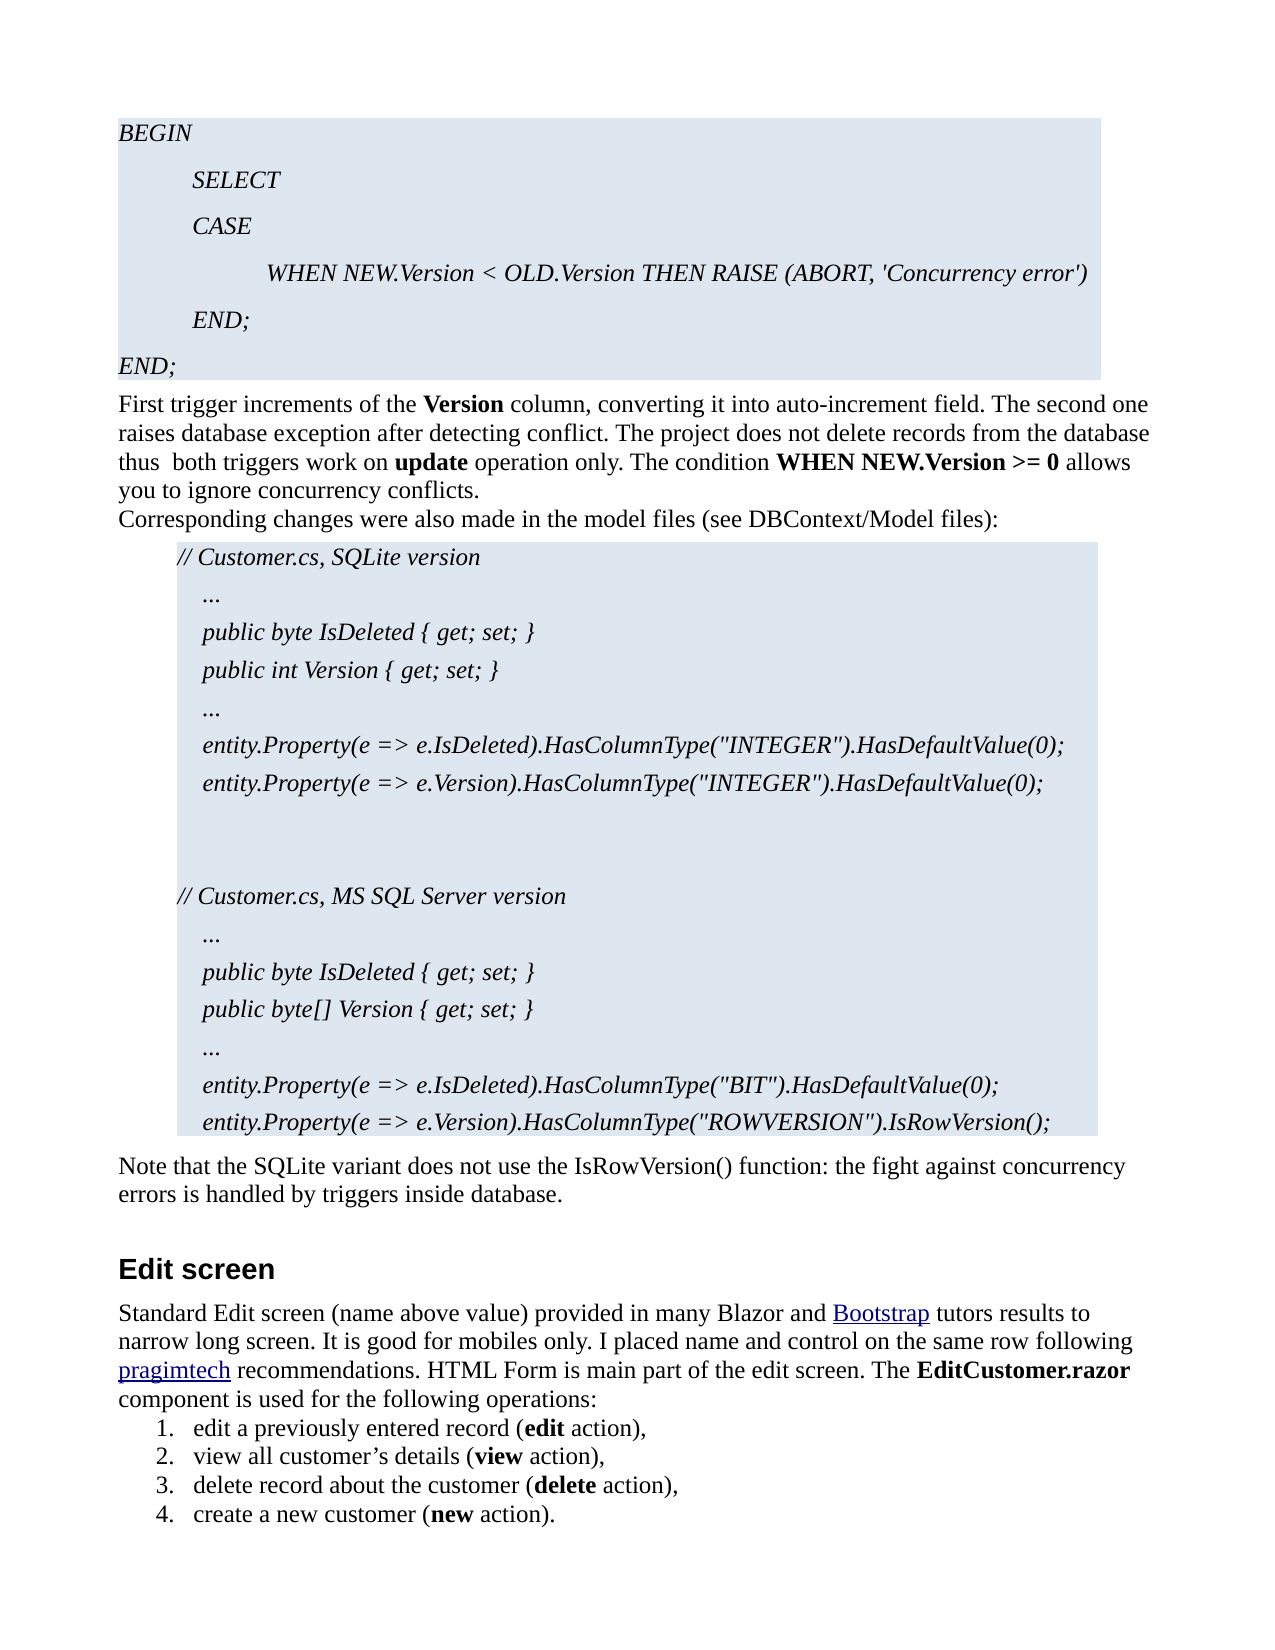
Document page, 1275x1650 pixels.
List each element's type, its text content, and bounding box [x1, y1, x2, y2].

text public int Version { get; set; } [177, 655, 1098, 684]
text // Customer.cs, SQLite version [177, 542, 1098, 571]
text Note that the SQLite variant does not use the IsRowVersion() function: the fight against concurrency errors is handled by triggers inside database. [118, 1151, 1157, 1208]
text ... [177, 919, 1098, 948]
text public byte[] Version { get; set; } [177, 994, 1098, 1023]
list edit a previously entered record (edit action), [156, 1413, 1157, 1441]
text WHEN NEW.Version < OLD.Version THEN RAISE (ABORT, 'Concurrency error') [118, 258, 1101, 287]
text BEGIN [118, 118, 1101, 147]
text entity.Property(e => e.IsDeleted).HasColumnType("INTEGER").HasDefaultValue(0); [177, 730, 1098, 759]
text SELECT [118, 165, 1101, 193]
list view all customer’s details (view action), [156, 1441, 1157, 1470]
list delete record about the customer (delete action), [156, 1470, 1157, 1499]
text entity.Property(e => e.IsDeleted).HasColumnType("BIT").HasDefaultValue(0); [177, 1070, 1098, 1098]
text Corresponding changes were also made in the model files (see DBContext/Model files): [118, 504, 1157, 533]
list create a new customer (new action). [156, 1499, 1157, 1528]
text // Customer.cs, MS SQL Server version [177, 881, 1098, 910]
text ... [177, 579, 1098, 608]
text Standard Edit screen (name above value) provided in many Blazor and Bootstrap tutors results to narrow long screen. It is good for mobiles only. I placed name and control on the same row following pragimtech recommendations. HTML Form is main part of the edit screen. The EditCustomer.razor component is used for the following operations: [118, 1298, 1157, 1413]
text ... [177, 1032, 1098, 1061]
text ... [177, 693, 1098, 721]
text public byte IsDeleted { get; set; } [177, 957, 1098, 985]
text entity.Property(e => e.Version).HasColumnType("ROWVERSION").IsRowVersion(); [177, 1107, 1098, 1136]
text public byte IsDeleted { get; set; } [177, 617, 1098, 646]
text END; [118, 305, 1101, 333]
text First trigger increments of the Version column, converting it into auto-increment field. The second one raises database exception after detecting conflict. The project does not delete records from the database thus both triggers work on update operation only. The condition WHEN NEW.Version >= 0 allows you to ignore concurrency conflicts. [118, 389, 1157, 504]
subtitle Edit screen [118, 1252, 1157, 1285]
text END; [118, 351, 1101, 380]
text entity.Property(e => e.Version).HasColumnType("INTEGER").HasDefaultValue(0); [177, 768, 1098, 797]
text CASE [118, 211, 1101, 240]
